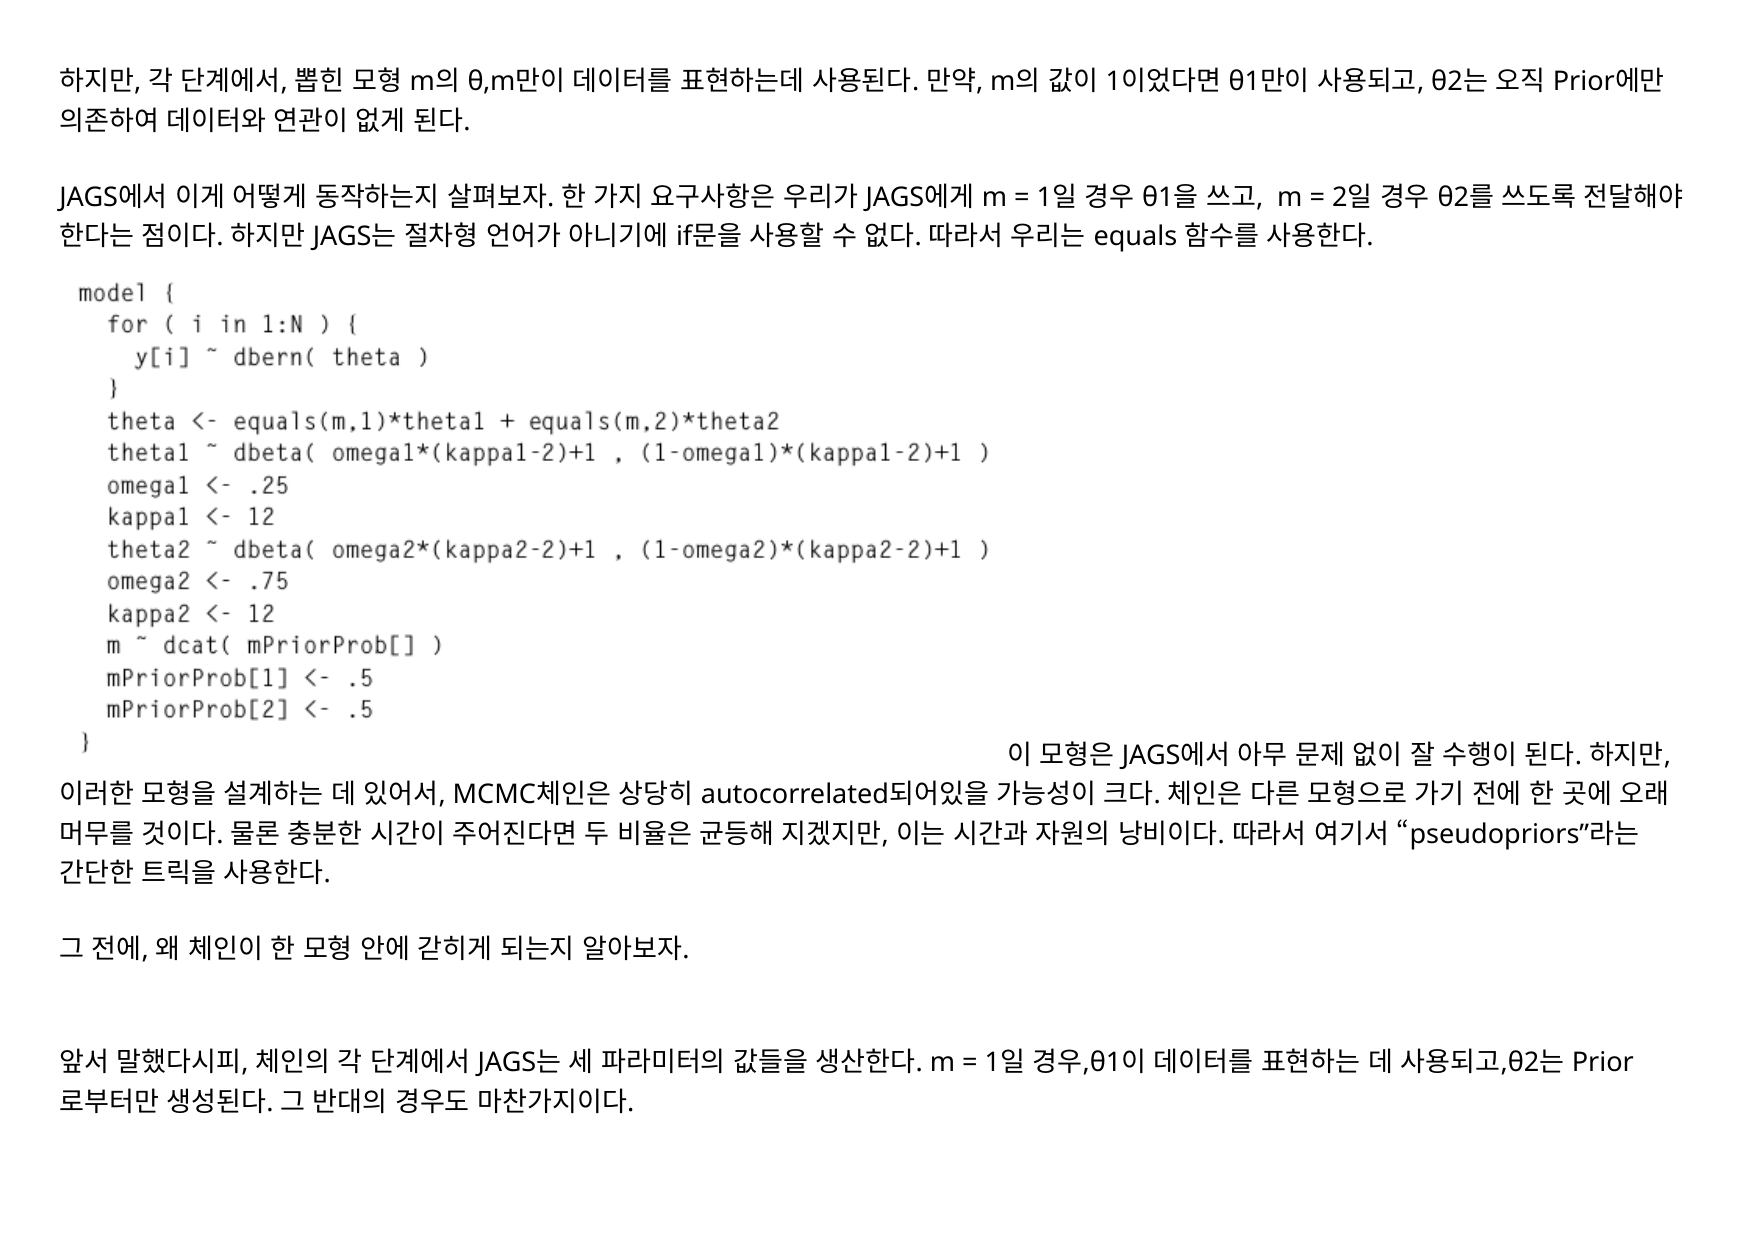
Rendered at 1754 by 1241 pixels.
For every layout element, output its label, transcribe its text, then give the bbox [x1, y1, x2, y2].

text 앞서 말했다시피, 체인의 각 단계에서 JAGS는 세 파라미터의 값들을 생산한다. m = 1일 경우,θ1이 데이터를 표현하는 데 사용되고,θ2는 Prior로부터만 생성된다. 그 반대의 경우도 마찬가지이다. [59, 1040, 1695, 1119]
text 그 전에, 왜 체인이 한 모형 안에 갇히게 되는지 알아보자. [59, 927, 1695, 967]
text 하지만, 각 단계에서, 뽑힌 모형 m의 θ,m만이 데이터를 표현하는데 사용된다. 만약, m의 값이 1이었다면 θ1만이 사용되고, θ2는 오직 Prior에만 의존하여 데이터와 연관이 없게 된다. [59, 59, 1695, 138]
text JAGS에서 이게 어떻게 동작하는지 살펴보자. 한 가지 요구사항은 우리가 JAGS에게 m = 1일 경우 θ1을 쓰고, m = 2일 경우 θ2를 쓰도록 전달해야 한다는 점이다. 하지만 JAGS는 절차형 언어가 아니기에 if문을 사용할 수 없다. 따라서 우리는 equals 함수를 사용한다. [59, 175, 1695, 253]
picture [63, 270, 1007, 760]
text 이 모형은 JAGS에서 아무 문제 없이 잘 수행이 된다. 하지만, 이러한 모형을 설계하는 데 있어서, MCMC체인은 상당히 autocorrelated되어있을 가능성이 크다. 체인은 다른 모형으로 가기 전에 한 곳에 오래 머무를 것이다. 물론 충분한 시간이 주어진다면 두 비율은 균등해 지겠지만, 이는 시간과 자원의 낭비이다. 따라서 여기서 “pseudopriors”라는 간단한 트릭을 사용한다. [59, 733, 1695, 890]
